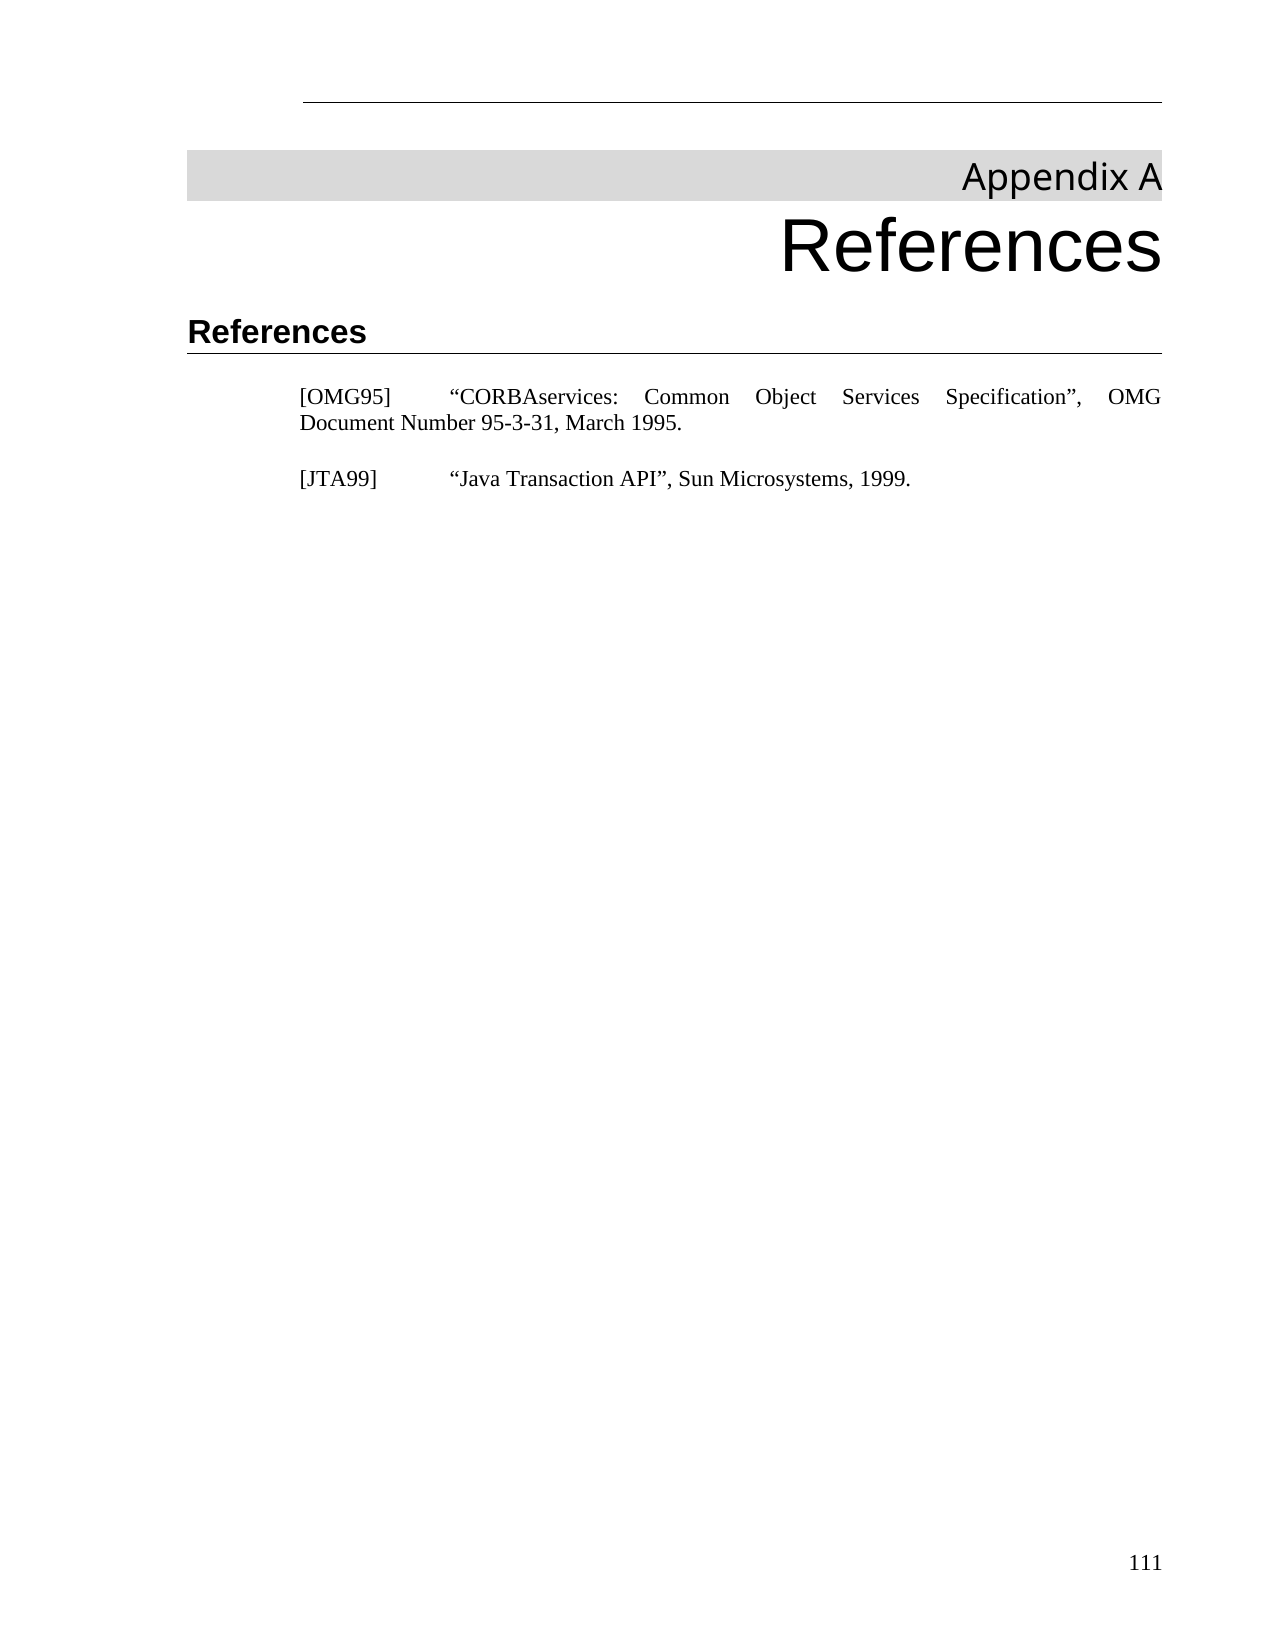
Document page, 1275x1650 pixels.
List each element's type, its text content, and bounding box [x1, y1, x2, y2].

text [OMG95] “CORBAservices: Common Object Services Specification”, OMG Document Number 95-3-31, March 1995. [299, 383, 1162, 436]
text [JTA99] “Java Transaction API”, Sun Microsystems, 1999. [299, 465, 1162, 491]
subtitle References [187, 312, 1162, 353]
title References [302, 201, 1162, 287]
